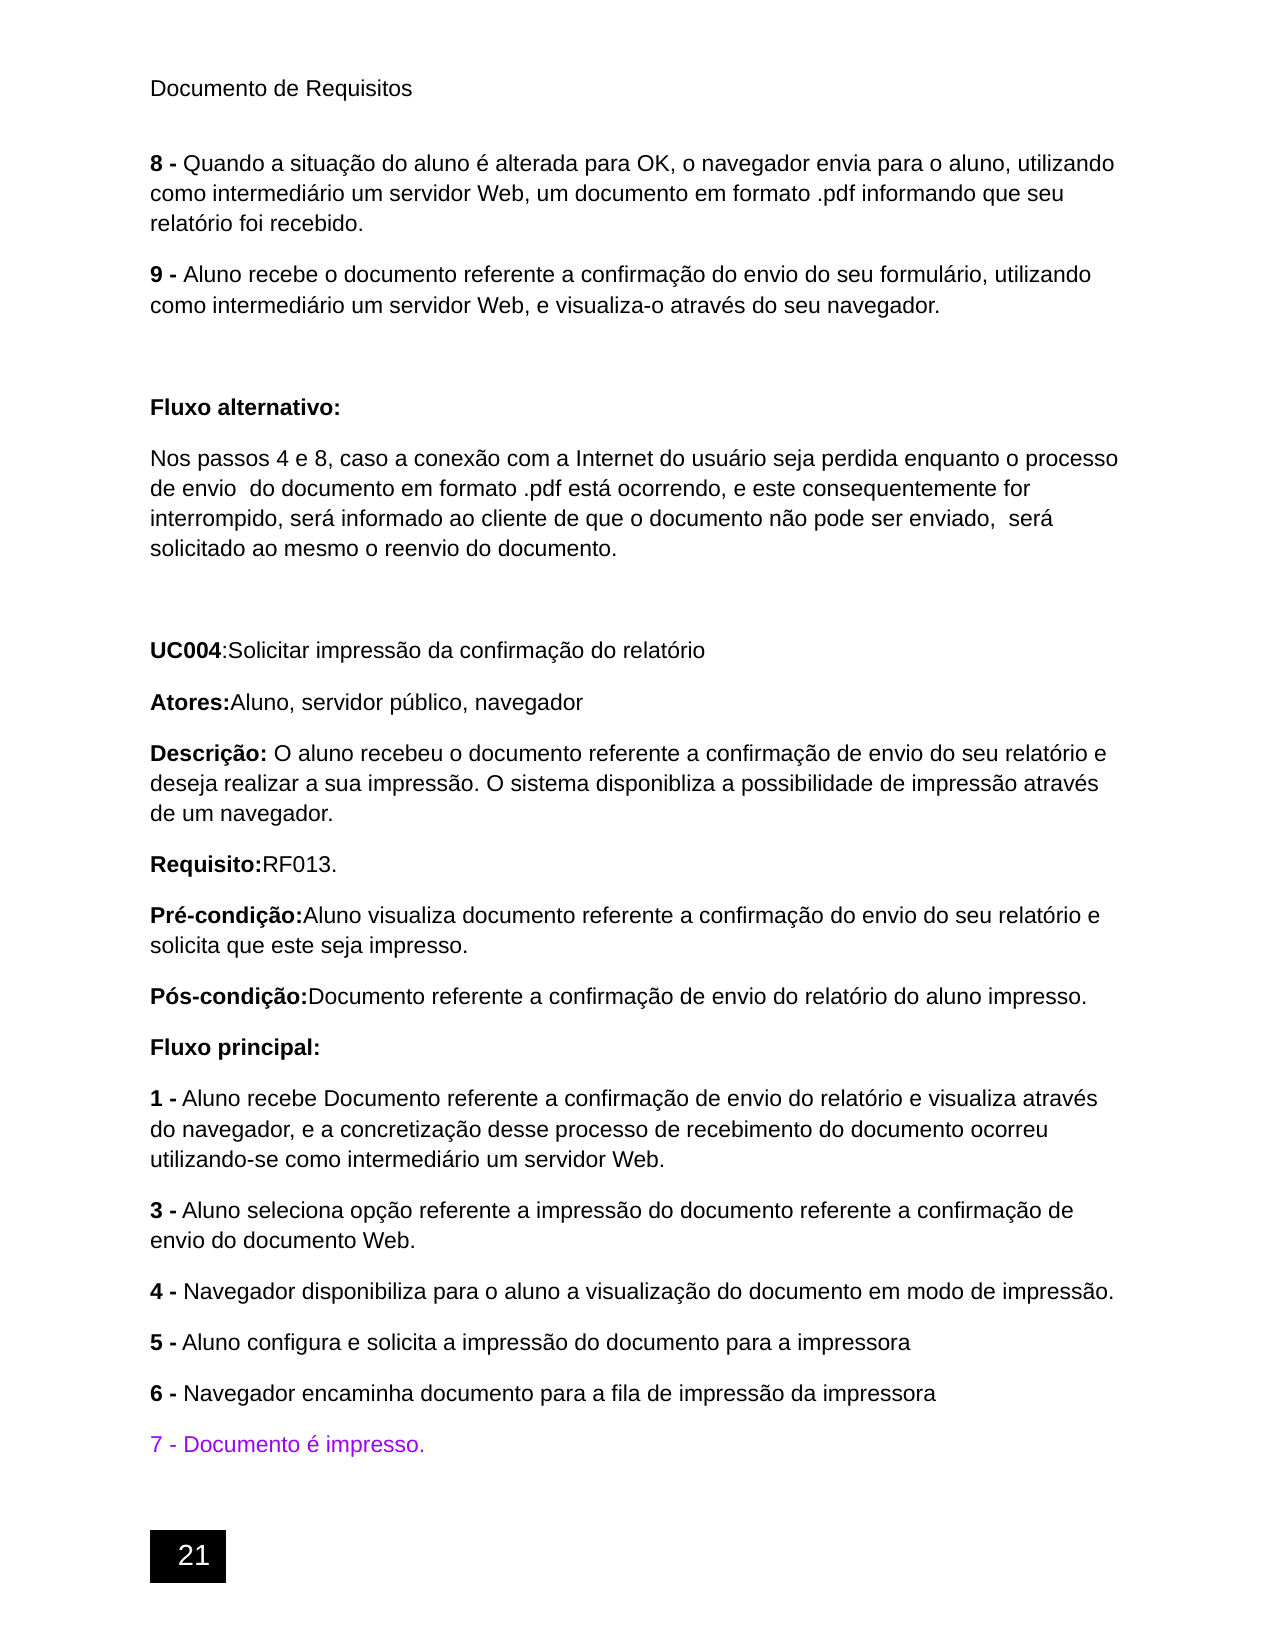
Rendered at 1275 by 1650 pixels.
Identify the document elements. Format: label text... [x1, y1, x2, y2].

text Pós-condição:Documento referente a confirmação de envio do relatório do aluno impresso. [150, 983, 1125, 1010]
text Descrição: O aluno recebeu o documento referente a confirmação de envio do seu relatório e deseja realizar a sua impressão. O sistema disponibliza a possibilidade de impressão através de um navegador. [150, 739, 1125, 826]
text 4 - Navegador disponibiliza para o aluno a visualização do documento em modo de impressão. [150, 1278, 1125, 1304]
text 1 - Aluno recebe Documento referente a confirmação de envio do relatório e visualiza através do navegador, e a concretização desse processo de recebimento do documento ocorreu utilizando-se como intermediário um servidor Web. [150, 1085, 1125, 1172]
text 9 - Aluno recebe o documento referente a confirmação do envio do seu formulário, utilizando como intermediário um servidor Web, e visualiza-o através do seu navegador. [150, 261, 1125, 318]
text Nos passos 4 e 8, caso a conexão com a Internet do usuário seja perdida enquanto o processo de envio do documento em formato .pdf está ocorrendo, e este consequentemente for interrompido, será informado ao cliente de que o documento não pode ser enviado, será solicitado ao mesmo o reenvio do documento. [150, 445, 1125, 562]
text 8 - Quando a situação do aluno é alterada para OK, o navegador envia para o aluno, utilizando como intermediário um servidor Web, um documento em formato .pdf informando que seu relatório foi recebido. [150, 150, 1125, 237]
text Requisito:RF013. [150, 851, 1125, 877]
text UC004:Solicitar impressão da confirmação do relatório [150, 637, 1125, 664]
text 5 - Aluno configura e solicita a impressão do documento para a impressora [150, 1329, 1125, 1356]
text 7 - Documento é impresso. [150, 1431, 1125, 1458]
text 6 - Navegador encaminha documento para a fila de impressão da impressora [150, 1380, 1125, 1407]
text Pré-condição:Aluno visualiza documento referente a confirmação do envio do seu relatório e solicita que este seja impresso. [150, 902, 1125, 959]
text 3 - Aluno seleciona opção referente a impressão do documento referente a confirmação de envio do documento Web. [150, 1197, 1125, 1253]
text Atores:Aluno, servidor público, navegador [150, 688, 1125, 715]
text Fluxo principal: [150, 1034, 1125, 1061]
text Fluxo alternativo: [150, 394, 1125, 420]
